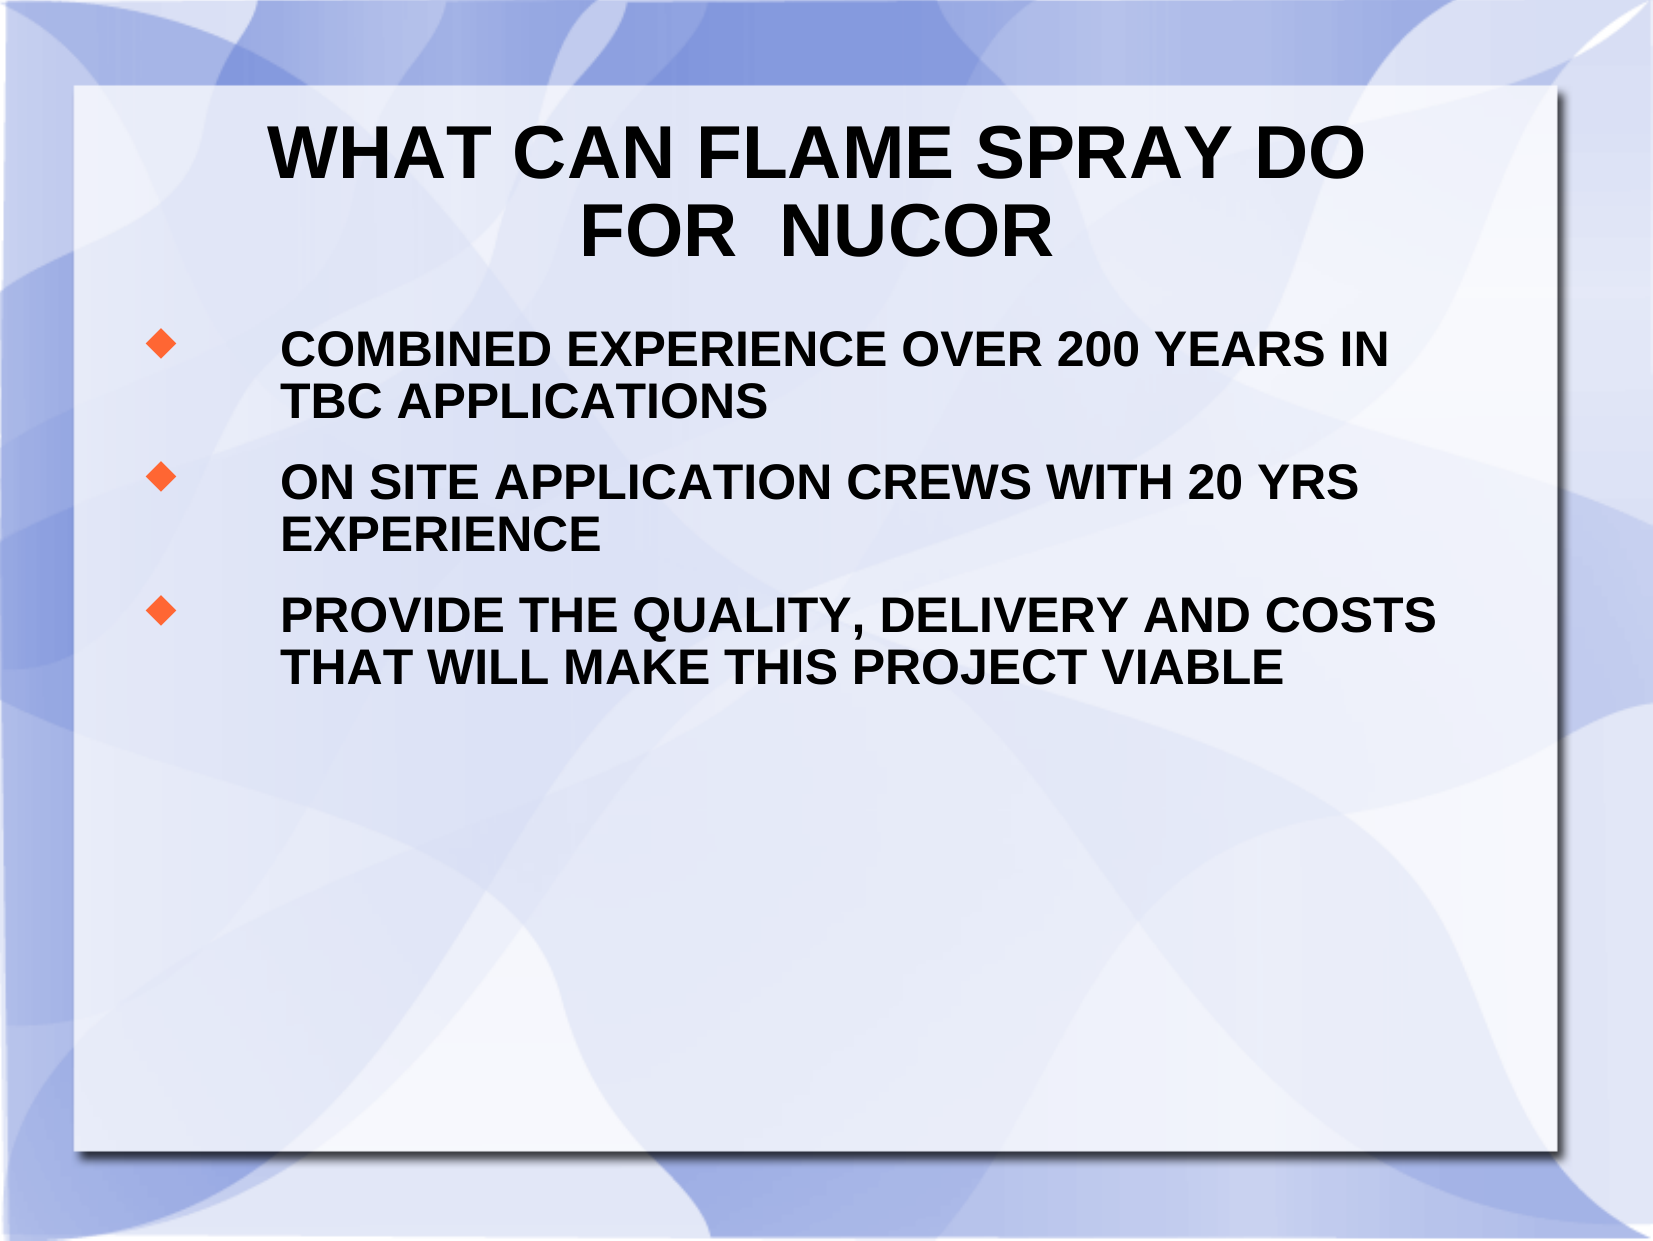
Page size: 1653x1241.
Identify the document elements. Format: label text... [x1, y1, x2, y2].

picture [0, 0, 1653, 1241]
list COMBINED EXPERIENCE OVER 200 YEARS IN TBC APPLICATIONS ON SITE APPLICATION CREWS WITH 20 YRS EXPERIENCE PROVIDE THE QUALITY, DELIVERY AND COSTS THAT WILL MAKE THIS PROJECT VIABLE [123, 324, 1481, 1045]
title WHAT CAN FLAME SPRAY DO FOR NUCOR [180, 90, 1456, 298]
